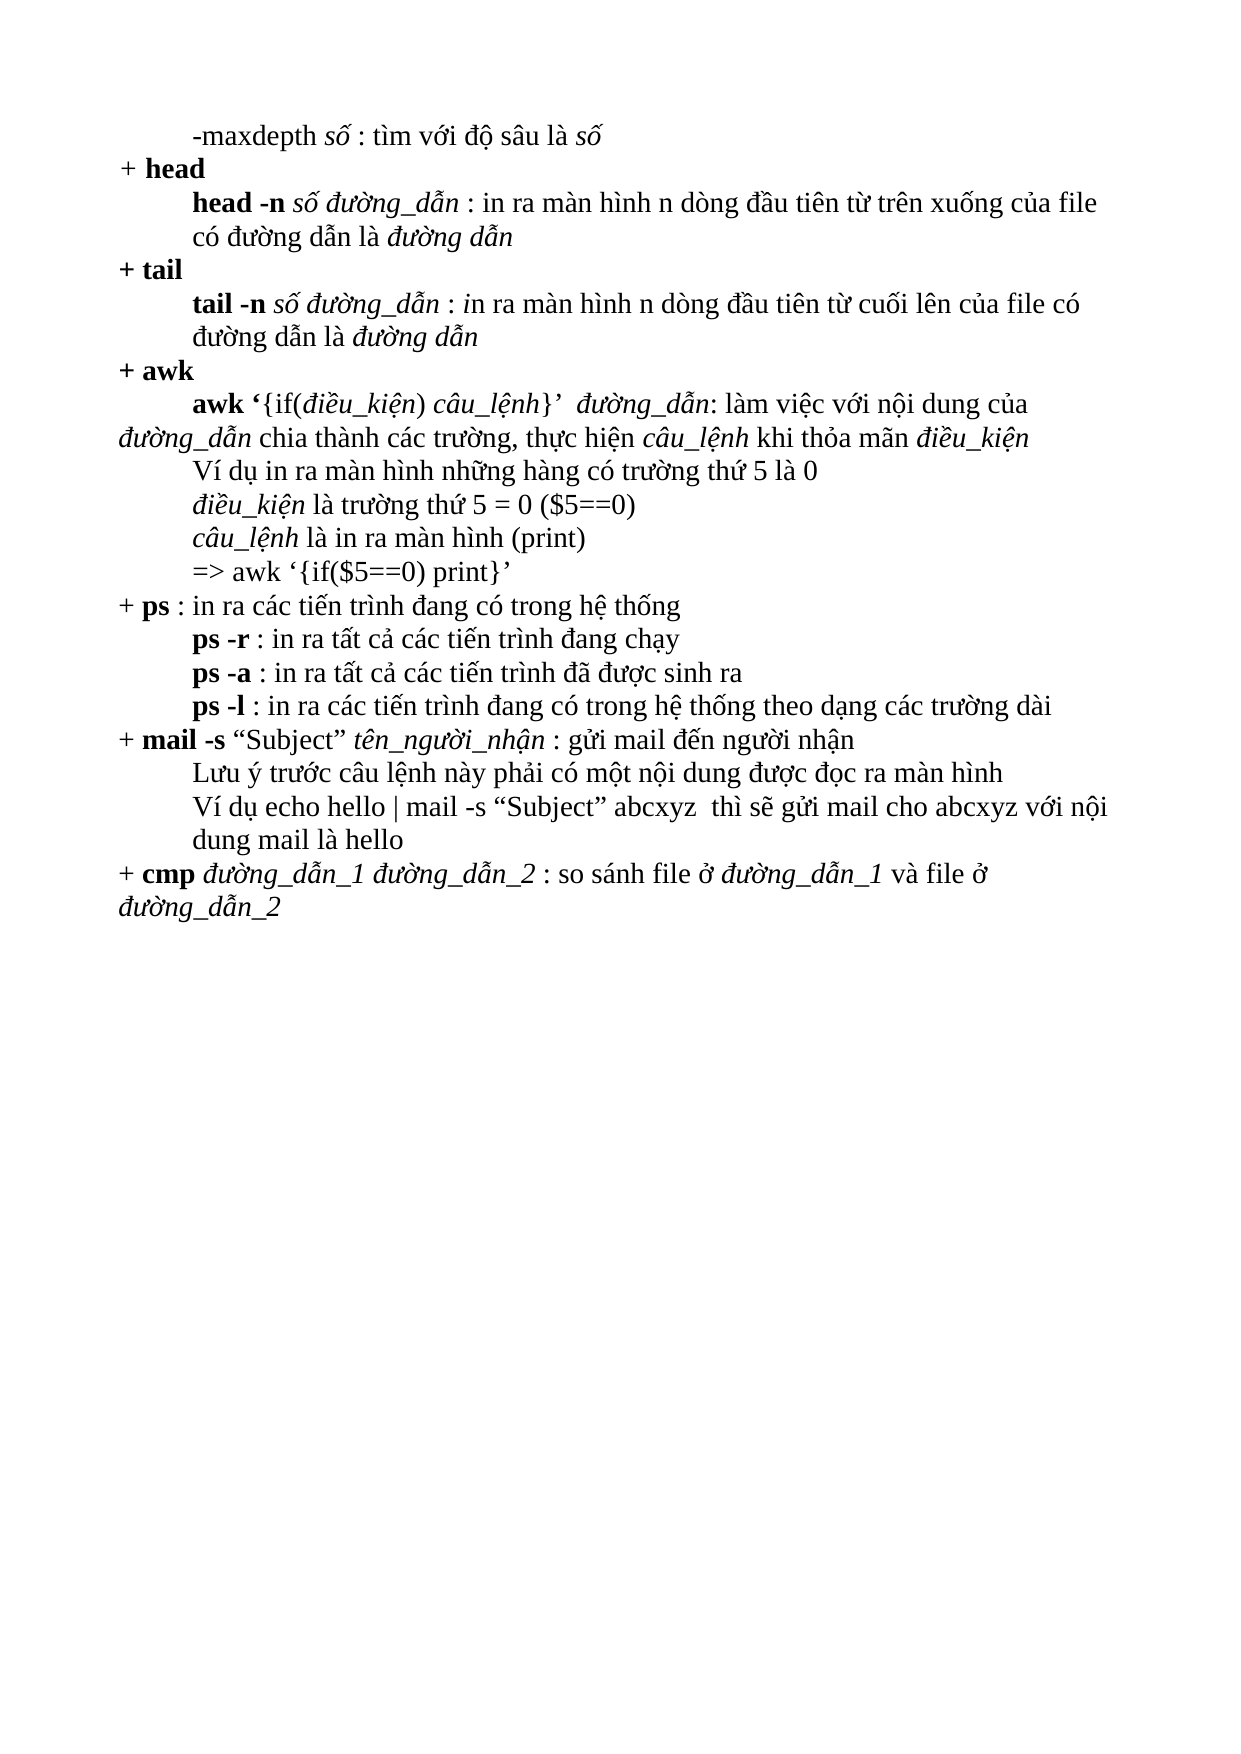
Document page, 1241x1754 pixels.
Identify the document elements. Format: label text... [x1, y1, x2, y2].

text Ví dụ in ra màn hình những hàng có trường thứ 5 là 0 [118, 453, 1122, 487]
text + mail -s “Subject” tên_người_nhận : gửi mail đến người nhận [118, 722, 1122, 755]
text + cmp đường_dẫn_1 đường_dẫn_2 : so sánh file ở đường_dẫn_1 và file ở đường_dẫn_2 [118, 856, 1122, 923]
text ps -a : in ra tất cả các tiến trình đã được sinh ra [118, 655, 1122, 688]
text Lưu ý trước câu lệnh này phải có một nội dung được đọc ra màn hình [118, 755, 1122, 789]
text => awk ‘{if($5==0) print}’ [118, 554, 1122, 588]
text + tail [118, 252, 1122, 286]
text điều_kiện là trường thứ 5 = 0 ($5==0) [118, 487, 1122, 521]
text + awk [118, 353, 1122, 386]
text câu_lệnh là in ra màn hình (print) [118, 521, 1122, 554]
text head -n số đường_dẫn : in ra màn hình n dòng đầu tiên từ trên xuống của file có đường dẫn là đường dẫn [118, 185, 1122, 252]
text ps -l : in ra các tiến trình đang có trong hệ thống theo dạng các trường dài [118, 688, 1122, 722]
text + head [118, 152, 1122, 185]
text + ps : in ra các tiến trình đang có trong hệ thống [118, 588, 1122, 621]
text awk ‘{if(điều_kiện) câu_lệnh}’ đường_dẫn: làm việc với nội dung của đường_dẫn chia thành các trường, thực hiện câu_lệnh khi thỏa mãn điều_kiện [118, 386, 1122, 453]
text -maxdepth số : tìm với độ sâu là số [118, 118, 1122, 152]
text tail -n số đường_dẫn : in ra màn hình n dòng đầu tiên từ cuối lên của file có đường dẫn là đường dẫn [118, 286, 1122, 353]
text Ví dụ echo hello | mail -s “Subject” abcxyz thì sẽ gửi mail cho abcxyz với nội dung mail là hello [118, 789, 1122, 856]
text ps -r : in ra tất cả các tiến trình đang chạy [118, 621, 1122, 655]
